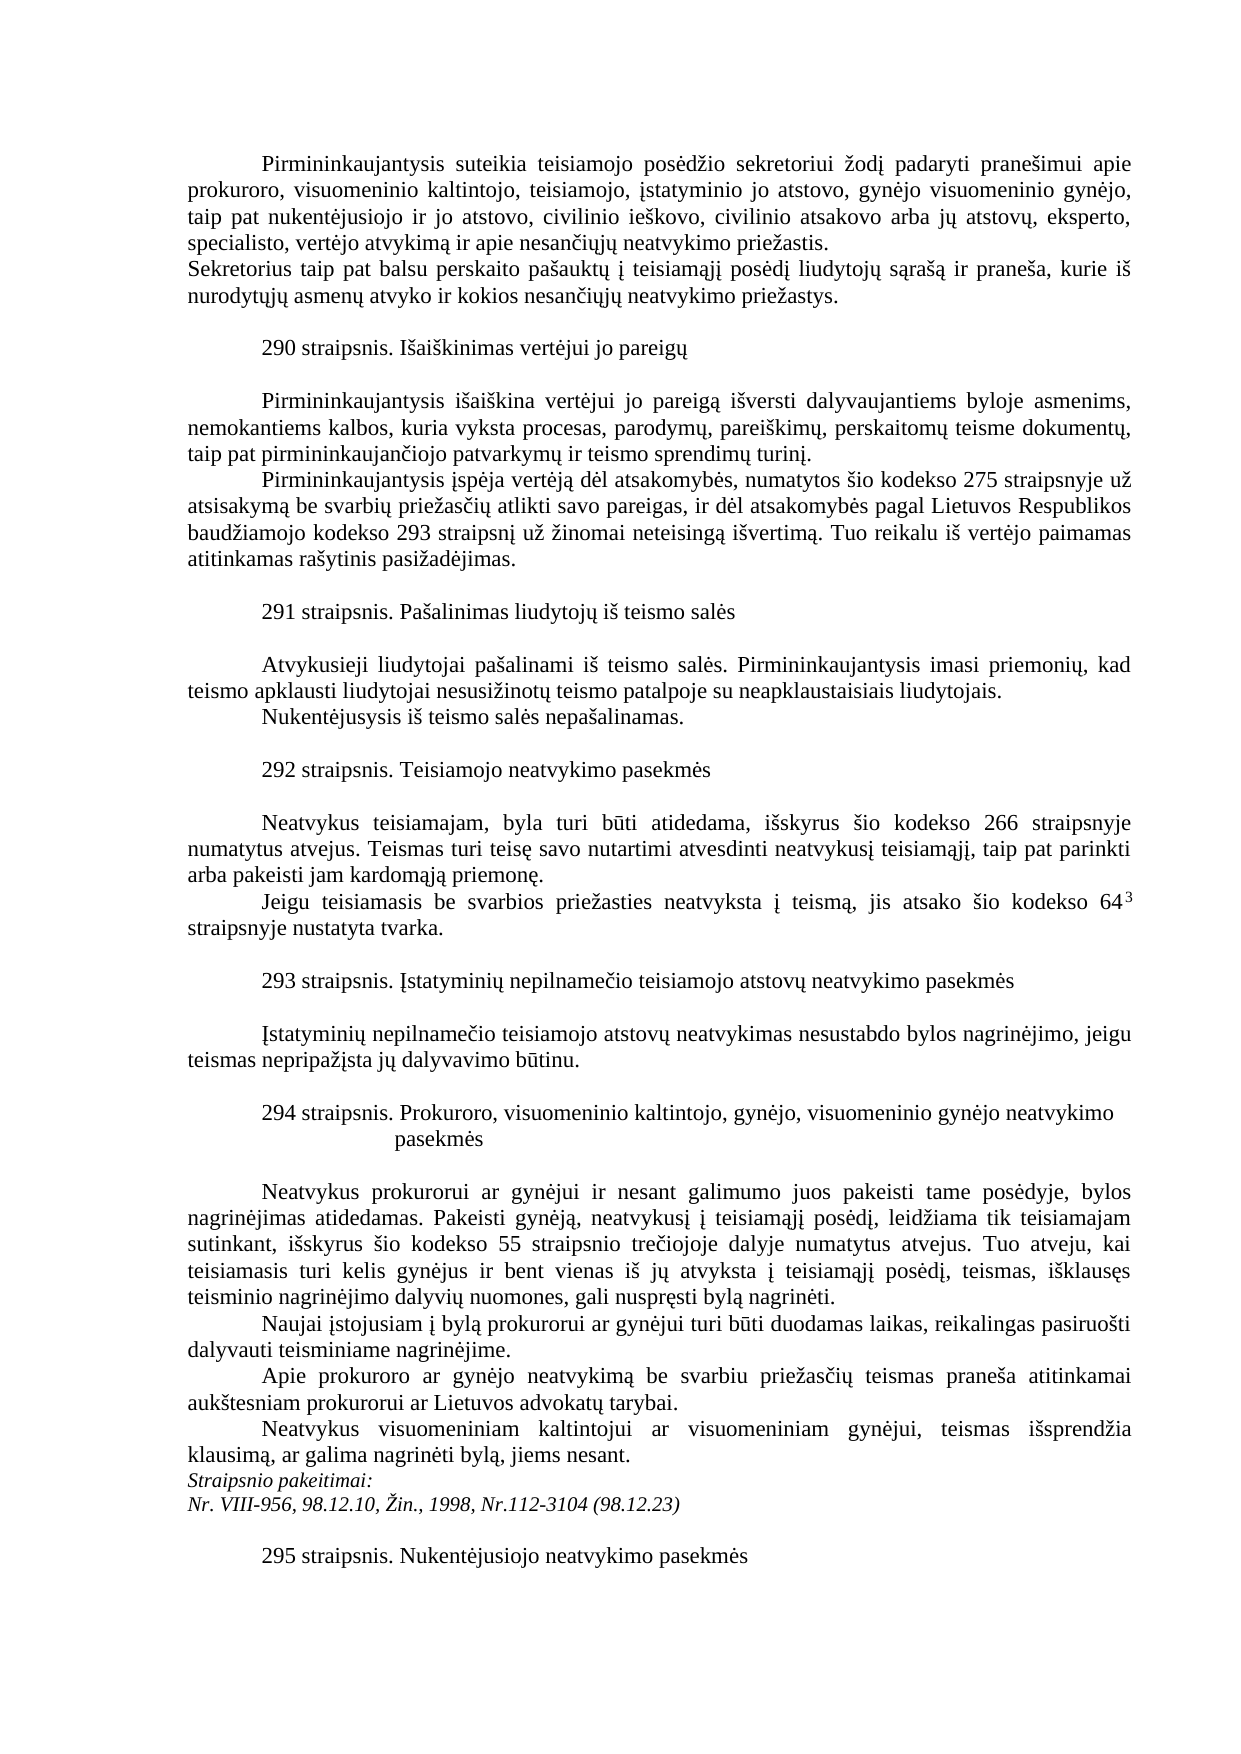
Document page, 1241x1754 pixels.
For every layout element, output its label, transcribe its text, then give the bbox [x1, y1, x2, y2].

text 293 straipsnis. Įstatyminių nepilnamečio teisiamojo atstovų neatvykimo pasekmės [187, 967, 1132, 993]
text Pirmininkaujantysis suteikia teisiamojo posėdžio sekretoriui žodį padaryti pranešimui apie prokuroro, visuomeninio kaltintojo, teisiamojo, įstatyminio jo atstovo, gynėjo visuomeninio gynėjo, taip pat nukentėjusiojo ir jo atstovo, civilinio ieškovo, civilinio atsakovo arba jų atstovų, eksperto, specialisto, vertėjo atvykimą ir apie nesančiųjų neatvykimo priežastis. [187, 150, 1132, 255]
text Apie prokuroro ar gynėjo neatvykimą be svarbiu priežasčių teismas praneša atitinkamai aukštesniam prokurorui ar Lietuvos advokatų tarybai. [187, 1362, 1132, 1415]
text Neatvykus prokurorui ar gynėjui ir nesant galimumo juos pakeisti tame posėdyje, bylos nagrinėjimas atidedamas. Pakeisti gynėją, neatvykusį į teisiamąjį posėdį, leidžiama tik teisiamajam sutinkant, išskyrus šio kodekso 55 straipsnio trečiojoje dalyje numatytus atvejus. Tuo atveju, kai teisiamasis turi kelis gynėjus ir bent vienas iš jų atvyksta į teisiamąjį posėdį, teismas, išklausęs teisminio nagrinėjimo dalyvių nuomones, gali nuspręsti bylą nagrinėti. [187, 1178, 1132, 1309]
text Straipsnio pakeitimai: [187, 1468, 1132, 1492]
text Neatvykus teisiamajam, byla turi būti atidedama, išskyrus šio kodekso 266 straipsnyje numatytus atvejus. Teismas turi teisę savo nutartimi atvesdinti neatvykusį teisiamąjį, taip pat parinkti arba pakeisti jam kardomąją priemonę. [187, 809, 1132, 888]
text 292 straipsnis. Teisiamojo neatvykimo pasekmės [187, 756, 1132, 782]
text Nukentėjusysis iš teismo salės nepašalinamas. [187, 703, 1132, 730]
text Įstatyminių nepilnamečio teisiamojo atstovų neatvykimas nesustabdo bylos nagrinėjimo, jeigu teismas nepripažįsta jų dalyvavimo būtinu. [187, 1020, 1132, 1072]
text 290 straipsnis. Išaiškinimas vertėjui jo pareigų [187, 334, 1132, 361]
text pasekmės [380, 1125, 1132, 1151]
text Atvykusieji liudytojai pašalinami iš teismo salės. Pirmininkaujantysis imasi priemonių, kad teismo apklausti liudytojai nesusižinotų teismo patalpoje su neapklaustaisiais liudytojais. [187, 651, 1132, 703]
text Nr. VIII-956, 98.12.10, Žin., 1998, Nr.112-3104 (98.12.23) [187, 1492, 1132, 1516]
text Jeigu teisiamasis be svarbios priežasties neatvyksta į teismą, jis atsako šio kodekso 643 straipsnyje nustatyta tvarka. [187, 888, 1132, 941]
text 294 straipsnis. Prokuroro, visuomeninio kaltintojo, gynėjo, visuomeninio gynėjo neatvykimo [261, 1099, 1132, 1125]
text Pirmininkaujantysis įspėja vertėją dėl atsakomybės, numatytos šio kodekso 275 straipsnyje už atsisakymą be svarbių priežasčių atlikti savo pareigas, ir dėl atsakomybės pagal Lietuvos Respublikos baudžiamojo kodekso 293 straipsnį už žinomai neteisingą išvertimą. Tuo reikalu iš vertėjo paimamas atitinkamas rašytinis pasižadėjimas. [187, 466, 1132, 572]
text Naujai įstojusiam į bylą prokurorui ar gynėjui turi būti duodamas laikas, reikalingas pasiruošti dalyvauti teisminiame nagrinėjime. [187, 1309, 1132, 1362]
text Neatvykus visuomeniniam kaltintojui ar visuomeniniam gynėjui, teismas išsprendžia klausimą, ar galima nagrinėti bylą, jiems nesant. [187, 1415, 1132, 1468]
text 291 straipsnis. Pašalinimas liudytojų iš teismo salės [187, 598, 1132, 624]
text 295 straipsnis. Nukentėjusiojo neatvykimo pasekmės [187, 1542, 1132, 1568]
text Sekretorius taip pat balsu perskaito pašauktų į teisiamąjį posėdį liudytojų sąrašą ir praneša, kurie iš nurodytųjų asmenų atvyko ir kokios nesančiųjų neatvykimo priežastys. [187, 255, 1132, 308]
text Pirmininkaujantysis išaiškina vertėjui jo pareigą išversti dalyvaujantiems byloje asmenims, nemokantiems kalbos, kuria vyksta procesas, parodymų, pareiškimų, perskaitomų teisme dokumentų, taip pat pirmininkaujančiojo patvarkymų ir teismo sprendimų turinį. [187, 387, 1132, 466]
